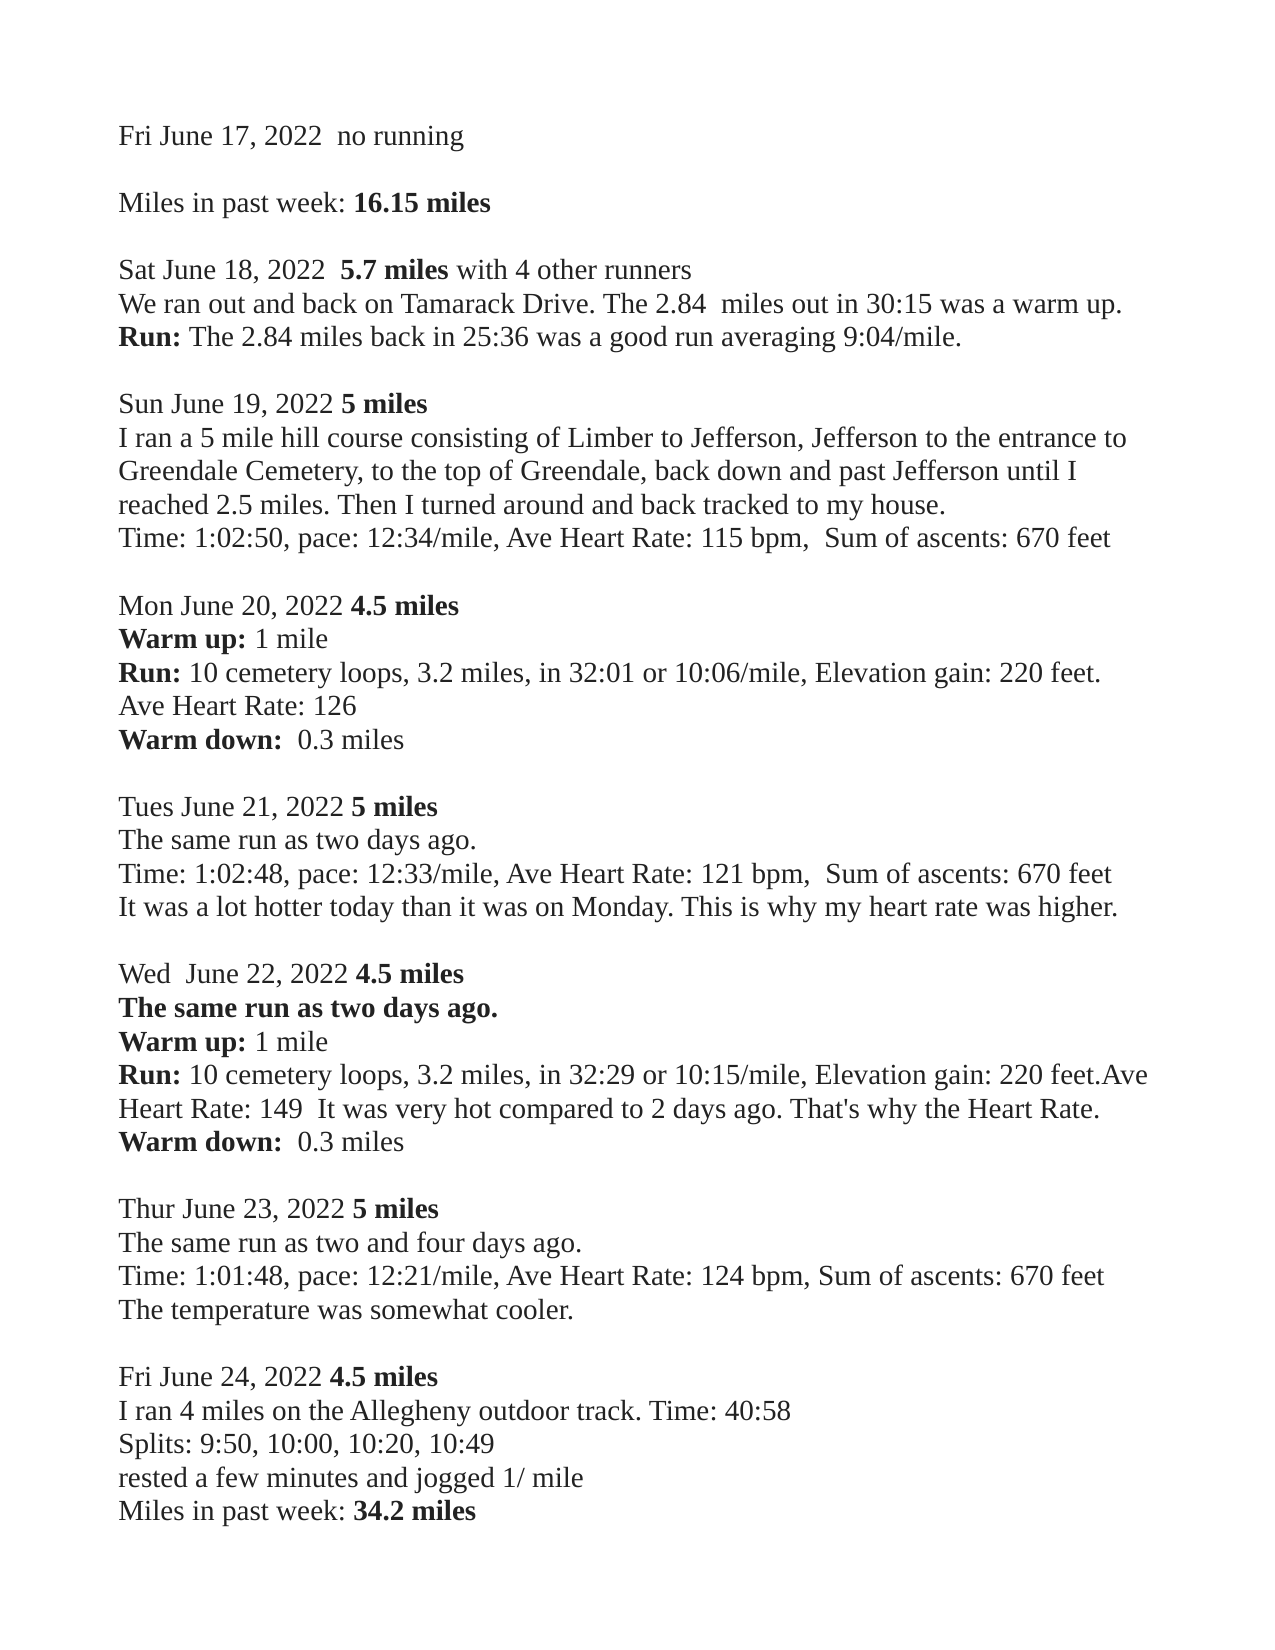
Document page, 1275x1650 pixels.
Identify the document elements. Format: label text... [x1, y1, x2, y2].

text Fri June 17, 2022 no running [118, 118, 1161, 152]
text Miles in past week: 16.15 miles [118, 185, 1161, 219]
text It was a lot hotter today than it was on Monday. This is why my heart rate was higher. [118, 889, 1161, 923]
text Tues June 21, 2022 5 miles [118, 789, 1161, 822]
text Time: 1:02:48, pace: 12:33/mile, Ave Heart Rate: 121 bpm, Sum of ascents: 670 feet [118, 856, 1161, 889]
text The same run as two days ago. [118, 990, 1161, 1024]
text Time: 1:02:50, pace: 12:34/mile, Ave Heart Rate: 115 bpm, Sum of ascents: 670 feet [118, 521, 1161, 554]
text Run: 10 cemetery loops, 3.2 miles, in 32:01 or 10:06/mile, Elevation gain: 220 feet. [118, 655, 1161, 688]
text Mon June 20, 2022 4.5 miles [118, 588, 1161, 621]
text Sat June 18, 2022 5.7 miles with 4 other runners [118, 252, 1161, 286]
text Warm up: 1 mile [118, 621, 1161, 655]
text I ran a 5 mile hill course consisting of Limber to Jefferson, Jefferson to the entrance to Greendale Cemetery, to the top of Greendale, back down and past Jefferson until I reached 2.5 miles. Then I turned around and back tracked to my house. [118, 420, 1161, 521]
text Splits: 9:50, 10:00, 10:20, 10:49 [118, 1426, 1161, 1460]
text Run: The 2.84 miles back in 25:36 was a good run averaging 9:04/mile. [118, 319, 1161, 353]
text Miles in past week: 34.2 miles [118, 1493, 1161, 1527]
text rested a few minutes and jogged 1/ mile [118, 1460, 1161, 1493]
text The same run as two days ago. [118, 822, 1161, 856]
text I ran 4 miles on the Allegheny outdoor track. Time: 40:58 [118, 1393, 1161, 1426]
text Warm up: 1 mile [118, 1024, 1161, 1057]
text Warm down: 0.3 miles [118, 722, 1161, 755]
text Run: 10 cemetery loops, 3.2 miles, in 32:29 or 10:15/mile, Elevation gain: 220 feet.Ave Heart Rate: 149 It was very hot compared to 2 days ago. That's why the Heart Rate. [118, 1057, 1161, 1124]
text Wed June 22, 2022 4.5 miles [118, 957, 1161, 990]
text We ran out and back on Tamarack Drive. The 2.84 miles out in 30:15 was a warm up. [118, 286, 1161, 319]
text The temperature was somewhat cooler. [118, 1292, 1161, 1326]
text Sun June 19, 2022 5 miles [118, 386, 1161, 420]
text Warm down: 0.3 miles [118, 1124, 1161, 1158]
text Thur June 23, 2022 5 miles [118, 1191, 1161, 1225]
text Time: 1:01:48, pace: 12:21/mile, Ave Heart Rate: 124 bpm, Sum of ascents: 670 feet [118, 1258, 1161, 1292]
text The same run as two and four days ago. [118, 1225, 1161, 1258]
text Ave Heart Rate: 126 [118, 688, 1161, 722]
text Fri June 24, 2022 4.5 miles [118, 1359, 1161, 1393]
